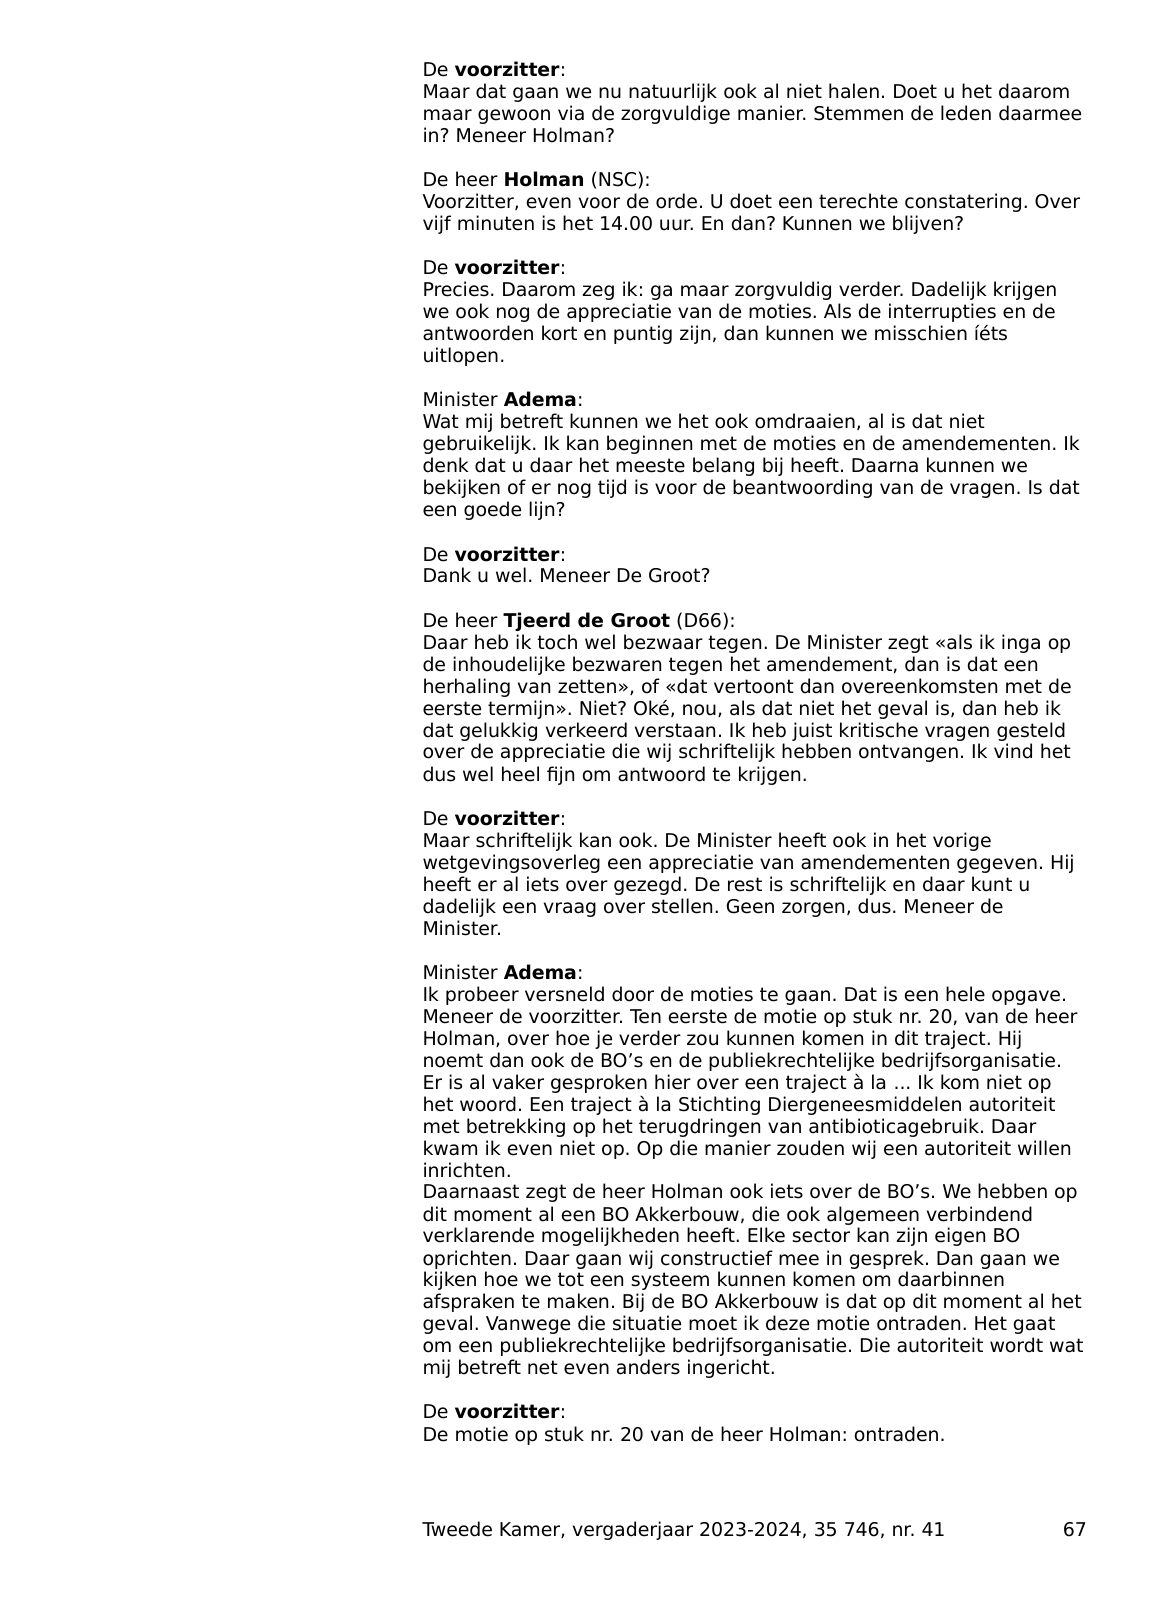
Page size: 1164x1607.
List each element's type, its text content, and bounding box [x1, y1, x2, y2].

text Maar dat gaan we nu natuurlijk ook al niet halen. Doet u het daarom maar gewoon via de zorgvuldige manier. Stemmen de leden daarmee in? Meneer Holman? [422, 81, 1087, 147]
text De heer Tjeerd de Groot (D66): [422, 609, 1087, 632]
text De voorzitter: [422, 543, 1087, 565]
text De voorzitter: [422, 808, 1087, 829]
text De voorzitter: [422, 59, 1087, 81]
text Precies. Daarom zeg ik: ga maar zorgvuldig verder. Dadelijk krijgen we ook nog de appreciatie van de moties. Als de interrupties en de antwoorden kort en puntig zijn, dan kunnen we misschien íéts uitlopen. [422, 279, 1087, 367]
text De heer Holman (NSC): [422, 169, 1087, 191]
text Daarnaast zegt de heer Holman ook iets over de BO’s. We hebben op dit moment al een BO Akkerbouw, die ook algemeen verbindend verklarende mogelijkheden heeft. Elke sector kan zijn eigen BO oprichten. Daar gaan wij constructief mee in gesprek. Dan gaan we kijken hoe we tot een systeem kunnen komen om daarbinnen afspraken te maken. Bij de BO Akkerbouw is dat op dit moment al het geval. Vanwege die situatie moet ik deze motie ontraden. Het gaat om een publiekrechtelijke bedrijfsorganisatie. Die autoriteit wordt wat mij betreft net even anders ingericht. [422, 1181, 1087, 1379]
text Dank u wel. Meneer De Groot? [422, 565, 1087, 587]
text Ik probeer versneld door de moties te gaan. Dat is een hele opgave. [422, 984, 1087, 1006]
text Minister Adema: [422, 389, 1087, 411]
text De voorzitter: [422, 257, 1087, 279]
text Meneer de voorzitter. Ten eerste de motie op stuk nr. 20, van de heer Holman, over hoe je verder zou kunnen komen in dit traject. Hij noemt dan ook de BO’s en de publiekrechtelijke bedrijfsorganisatie. Er is al vaker gesproken hier over een traject à la ... Ik kom niet op het woord. Een traject à la Stichting Diergeneesmiddelen autoriteit met betrekking op het terugdringen van antibioticagebruik. Daar kwam ik even niet op. Op die manier zouden wij een autoriteit willen inrichten. [422, 1006, 1087, 1181]
text Daar heb ik toch wel bezwaar tegen. De Minister zegt «als ik inga op de inhoudelijke bezwaren tegen het amendement, dan is dat een herhaling van zetten», of «dat vertoont dan overeenkomsten met de eerste termijn». Niet? Oké, nou, als dat niet het geval is, dan heb ik dat gelukkig verkeerd verstaan. Ik heb juist kritische vragen gesteld over de appreciatie die wij schriftelijk hebben ontvangen. Ik vind het dus wel heel fijn om antwoord te krijgen. [422, 632, 1087, 785]
text Maar schriftelijk kan ook. De Minister heeft ook in het vorige wetgevingsoverleg een appreciatie van amendementen gegeven. Hij heeft er al iets over gezegd. De rest is schriftelijk en daar kunt u dadelijk een vraag over stellen. Geen zorgen, dus. Meneer de Minister. [422, 829, 1087, 939]
text De voorzitter: [422, 1401, 1087, 1423]
text Wat mij betreft kunnen we het ook omdraaien, al is dat niet gebruikelijk. Ik kan beginnen met de moties en de amendementen. Ik denk dat u daar het meeste belang bij heeft. Daarna kunnen we bekijken of er nog tijd is voor de beantwoording van de vragen. Is dat een goede lijn? [422, 411, 1087, 521]
text De motie op stuk nr. 20 van de heer Holman: ontraden. [422, 1423, 1087, 1445]
text Minister Adema: [422, 962, 1087, 984]
text Voorzitter, even voor de orde. U doet een terechte constatering. Over vijf minuten is het 14.00 uur. En dan? Kunnen we blijven? [422, 191, 1087, 235]
